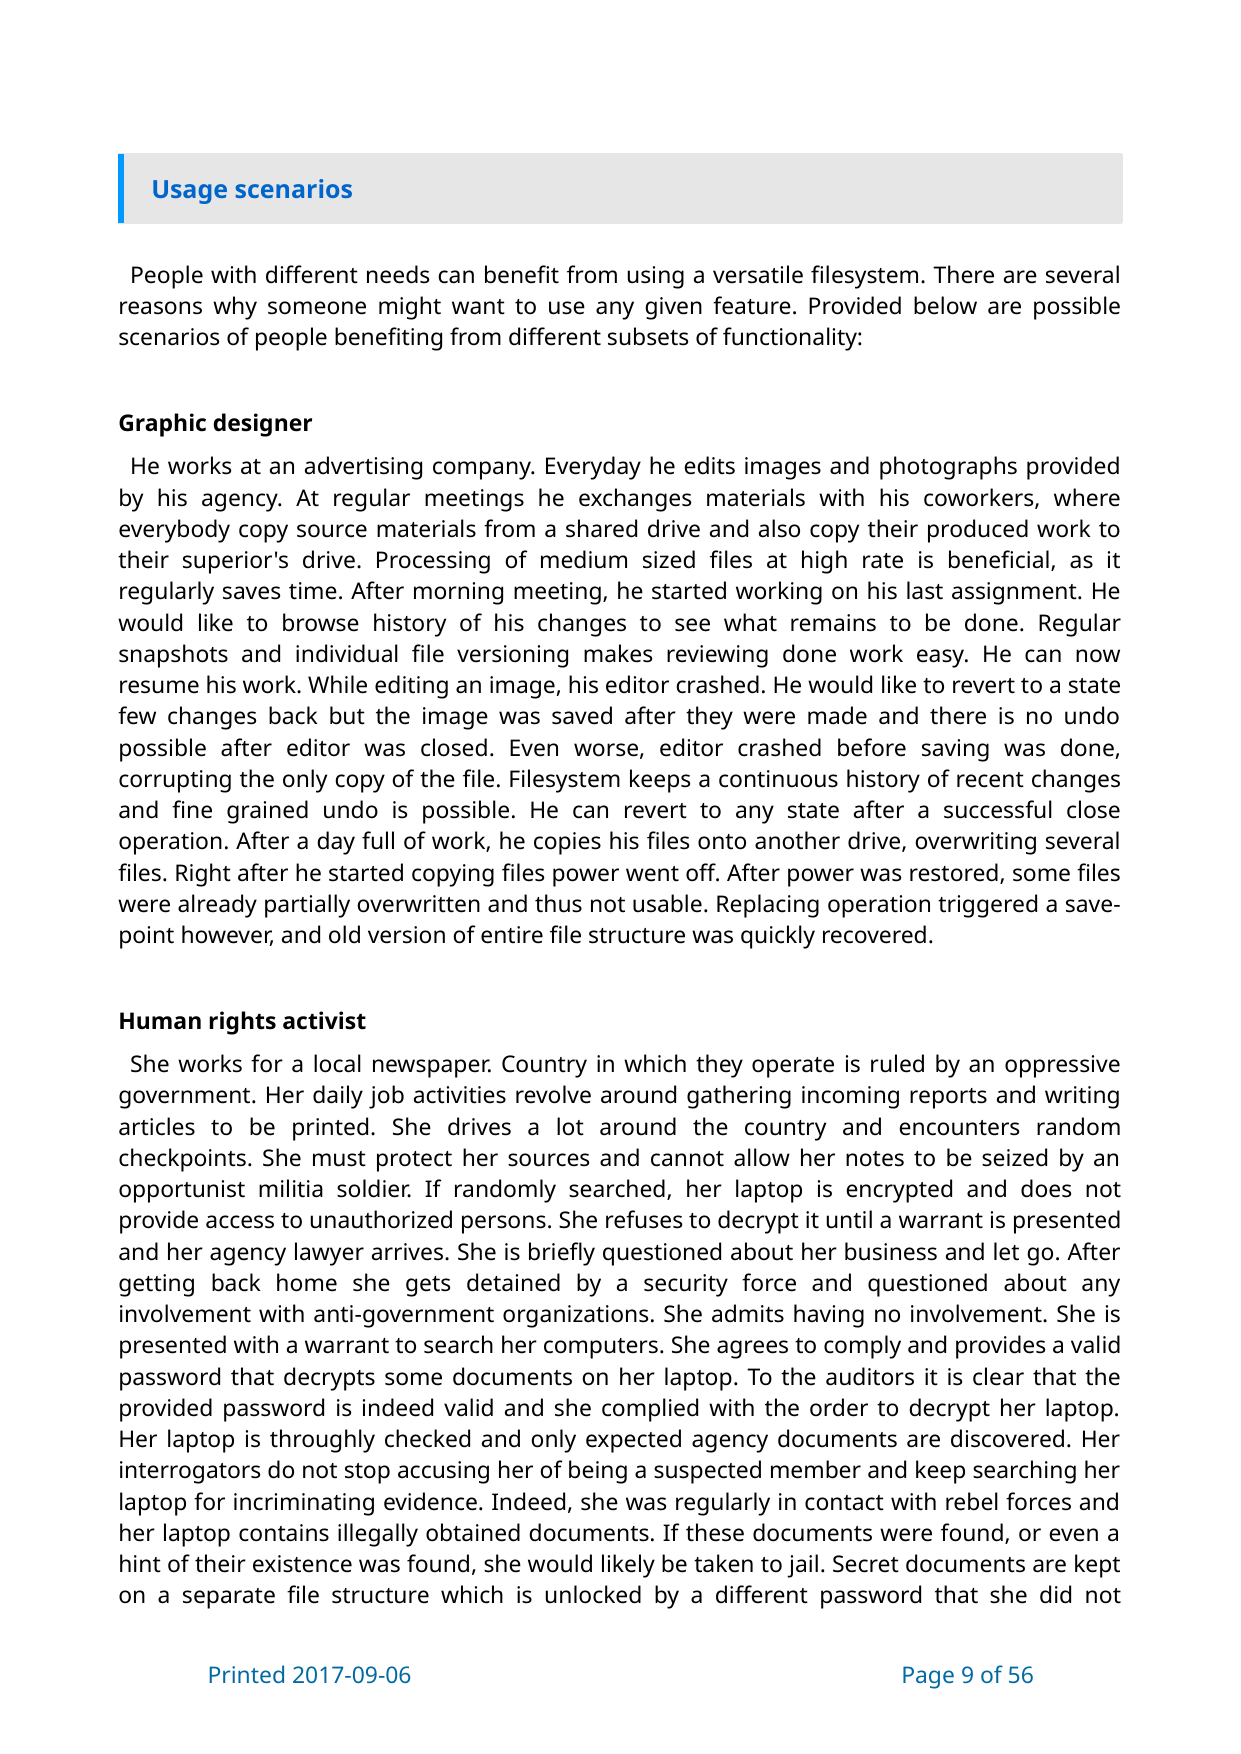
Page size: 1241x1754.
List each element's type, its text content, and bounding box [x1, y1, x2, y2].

text He works at an advertising company. Everyday he edits images and photographs provided by his agency. At regular meetings he exchanges materials with his coworkers, where everybody copy source materials from a shared drive and also copy their produced work to their superior's drive. Processing of medium sized files at high rate is beneficial, as it regularly saves time. After morning meeting, he started working on his last assignment. He would like to browse history of his changes to see what remains to be done. Regular snapshots and individual file versioning makes reviewing done work easy. He can now resume his work. While editing an image, his editor crashed. He would like to revert to a state few changes back but the image was saved after they were made and there is no undo possible after editor was closed. Even worse, editor crashed before saving was done, corrupting the only copy of the file. Filesystem keeps a continuous history of recent changes and fine grained undo is possible. He can revert to any state after a successful close operation. After a day full of work, he copies his files onto another drive, overwriting several files. Right after he started copying files power went off. After power was restored, some files were already partially overwritten and thus not usable. Replacing operation triggered a save-point however, and old version of entire file structure was quickly recovered. [118, 450, 1122, 950]
subtitle Graphic designer [118, 407, 1122, 438]
text People with different needs can benefit from using a versatile filesystem. There are several reasons why someone might want to use any given feature. Provided below are possible scenarios of people benefiting from different subsets of functionality: [118, 259, 1122, 352]
subtitle Human rights activist [118, 1005, 1122, 1036]
subtitle Usage scenarios [124, 155, 1122, 223]
text She works for a local newspaper. Country in which they operate is ruled by an oppressive government. Her daily job activities revolve around gathering incoming reports and writing articles to be printed. She drives a lot around the country and encounters random checkpoints. She must protect her sources and cannot allow her notes to be seized by an opportunist militia soldier. If randomly searched, her laptop is encrypted and does not provide access to unauthorized persons. She refuses to decrypt it until a warrant is presented and her agency lawyer arrives. She is briefly questioned about her business and let go. After getting back home she gets detained by a security force and questioned about any involvement with anti-government organizations. She admits having no involvement. She is presented with a warrant to search her computers. She agrees to comply and provides a valid password that decrypts some documents on her laptop. To the auditors it is clear that the provided password is indeed valid and she complied with the order to decrypt her laptop. Her laptop is throughly checked and only expected agency documents are discovered. Her interrogators do not stop accusing her of being a suspected member and keep searching her laptop for incriminating evidence. Indeed, she was regularly in contact with rebel forces and her laptop contains illegally obtained documents. If these documents were found, or even a hint of their existence was found, she would likely be taken to jail. Secret documents are kept on a separate file structure which is unlocked by a different password that she did not [118, 1048, 1122, 1611]
